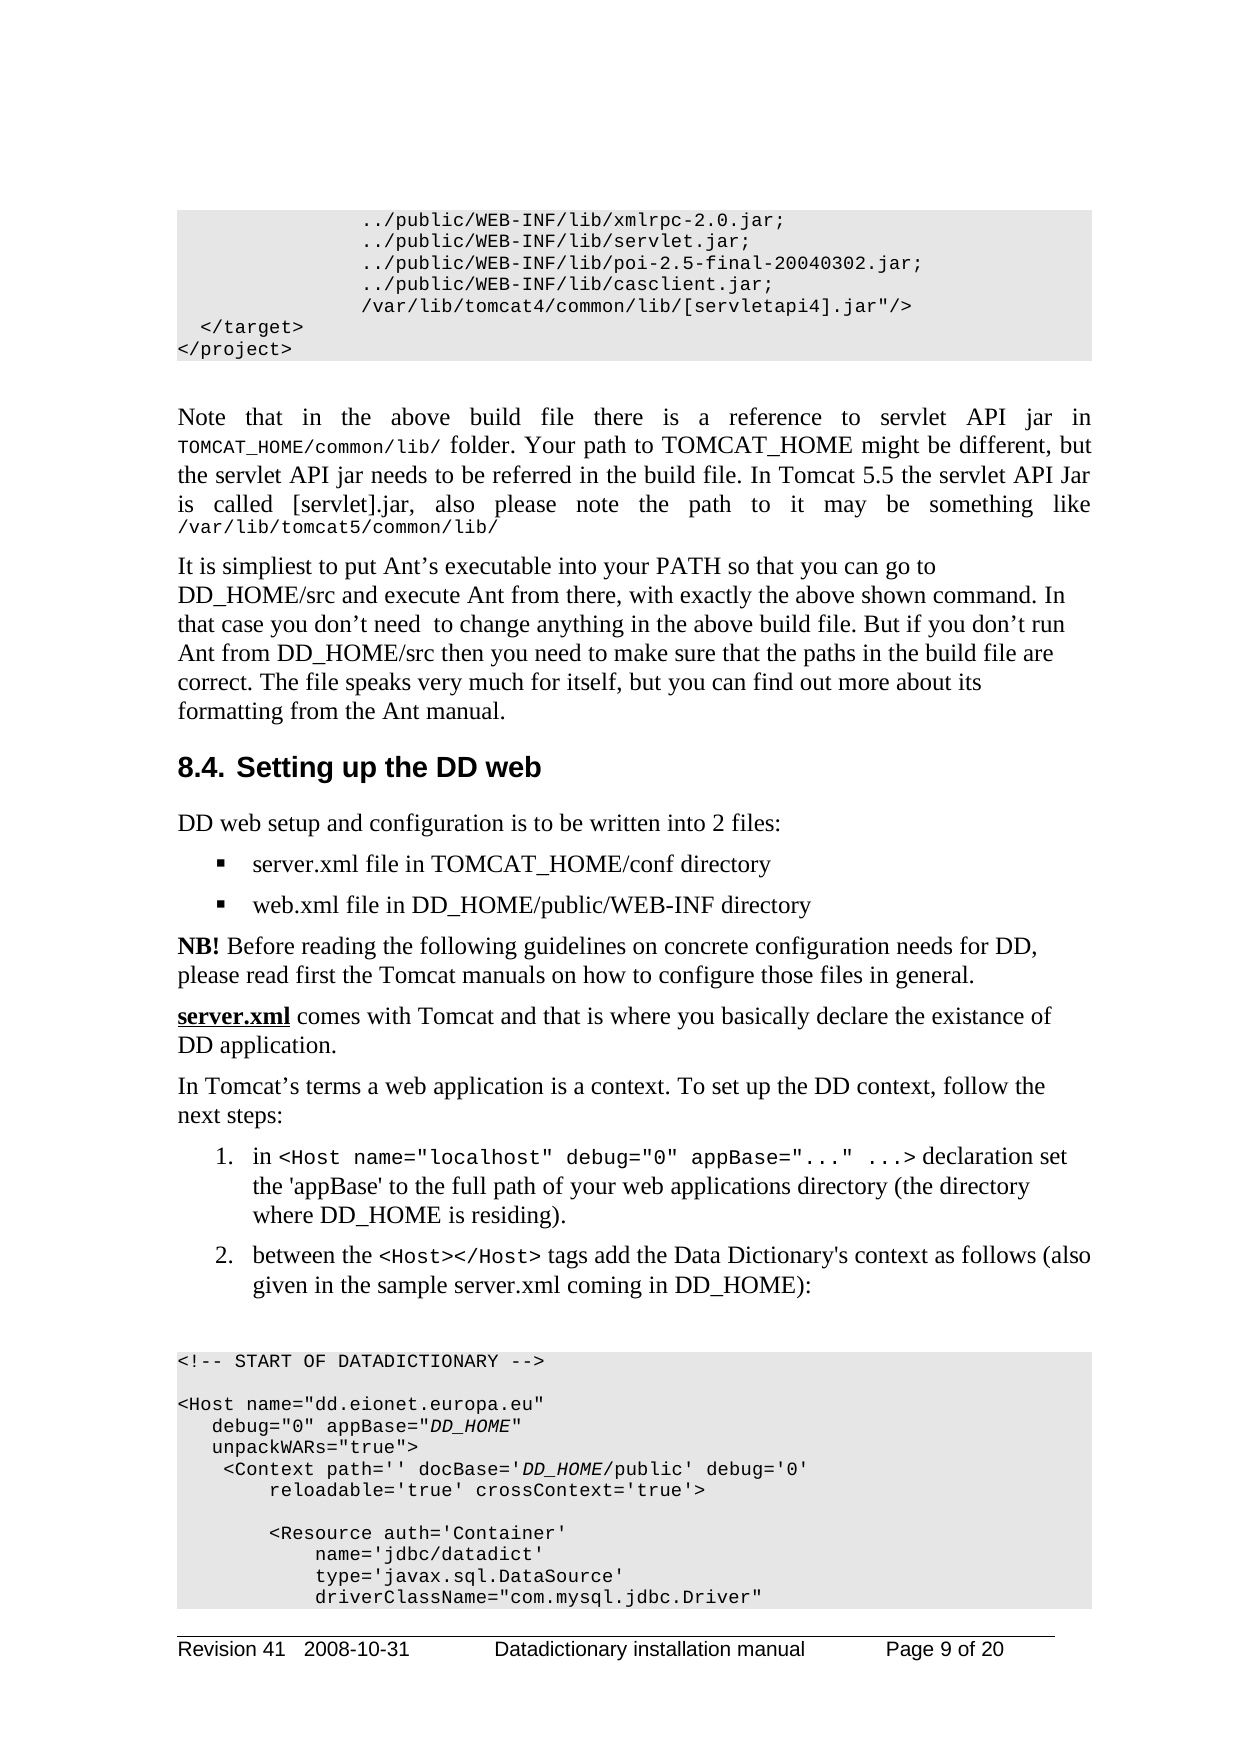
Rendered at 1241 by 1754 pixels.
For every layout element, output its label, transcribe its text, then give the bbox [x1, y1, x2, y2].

text server.xml comes with Tomcat and that is where you basically declare the existance of DD application. [177, 1001, 1092, 1059]
list name='jdbc/datadict' [177, 1545, 1092, 1566]
list debug="0" appBase="DD_HOME" [177, 1416, 1092, 1437]
list unpackWARs="true"> [177, 1437, 1092, 1459]
list <Host name="dd.eionet.europa.eu" [177, 1394, 1092, 1416]
list ../public/WEB-INF/lib/casclient.jar; [177, 275, 1092, 296]
list server.xml file in TOMCAT_HOME/conf directory [215, 849, 1092, 878]
list <Context path='' docBase='DD_HOME/public' debug='0' [177, 1459, 1092, 1480]
list ../public/WEB-INF/lib/servlet.jar; [177, 232, 1092, 253]
list in <Host name="localhost" debug="0" appBase="..." ...> declaration set the 'appBase' to the full path of your web applications directory (the directory where DD_HOME is residing). [215, 1141, 1092, 1229]
list ../public/WEB-INF/lib/poi-2.5-final-20040302.jar; [177, 253, 1092, 275]
text In Tomcat’s terms a web application is a context. To set up the DD context, follow the next steps: [177, 1071, 1092, 1129]
subtitle Setting up the DD web [177, 750, 1092, 783]
list between the <Host></Host> tags add the Data Dictionary's context as follows (also given in the sample server.xml coming in DD_HOME): [215, 1240, 1092, 1299]
list driverClassName="com.mysql.jdbc.Driver" [177, 1588, 1092, 1609]
list web.xml file in DD_HOME/public/WEB-INF directory [215, 890, 1092, 919]
list ../public/WEB-INF/lib/xmlrpc-2.0.jar; [177, 210, 1092, 232]
list </target> [177, 318, 1092, 339]
text Note that in the above build file there is a reference to servlet API jar in TOMCAT_HOME/common/lib/ folder. Your path to TOMCAT_HOME might be different, but the servlet API jar needs to be referred in the build file. In Tomcat 5.5 the servlet API Jar is called [servlet].jar, also please note the path to it may be something like /var/lib/tomcat5/common/lib/ [177, 401, 1092, 539]
list <!-- START OF DATADICTIONARY --> [177, 1352, 1092, 1373]
list /var/lib/tomcat4/common/lib/[servletapi4].jar"/> [177, 296, 1092, 318]
list <Resource auth='Container' [177, 1523, 1092, 1545]
list type='javax.sql.DataSource' [177, 1566, 1092, 1588]
text NB! Before reading the following guidelines on concrete configuration needs for DD, please read first the Tomcat manuals on how to configure those files in general. [177, 931, 1092, 989]
list </project> [177, 339, 1092, 361]
text DD web setup and configuration is to be written into 2 files: [177, 808, 1092, 837]
text It is simpliest to put Ant’s executable into your PATH so that you can go to DD_HOME/src and execute Ant from there, with exactly the above shown command. In that case you don’t need to change anything in the above build file. But if you don’t run Ant from DD_HOME/src then you need to make sure that the paths in the build file are correct. The file speaks very much for itself, but you can find out more about its formatting from the Ant manual. [177, 551, 1092, 725]
list reloadable='true' crossContext='true'> [177, 1480, 1092, 1502]
